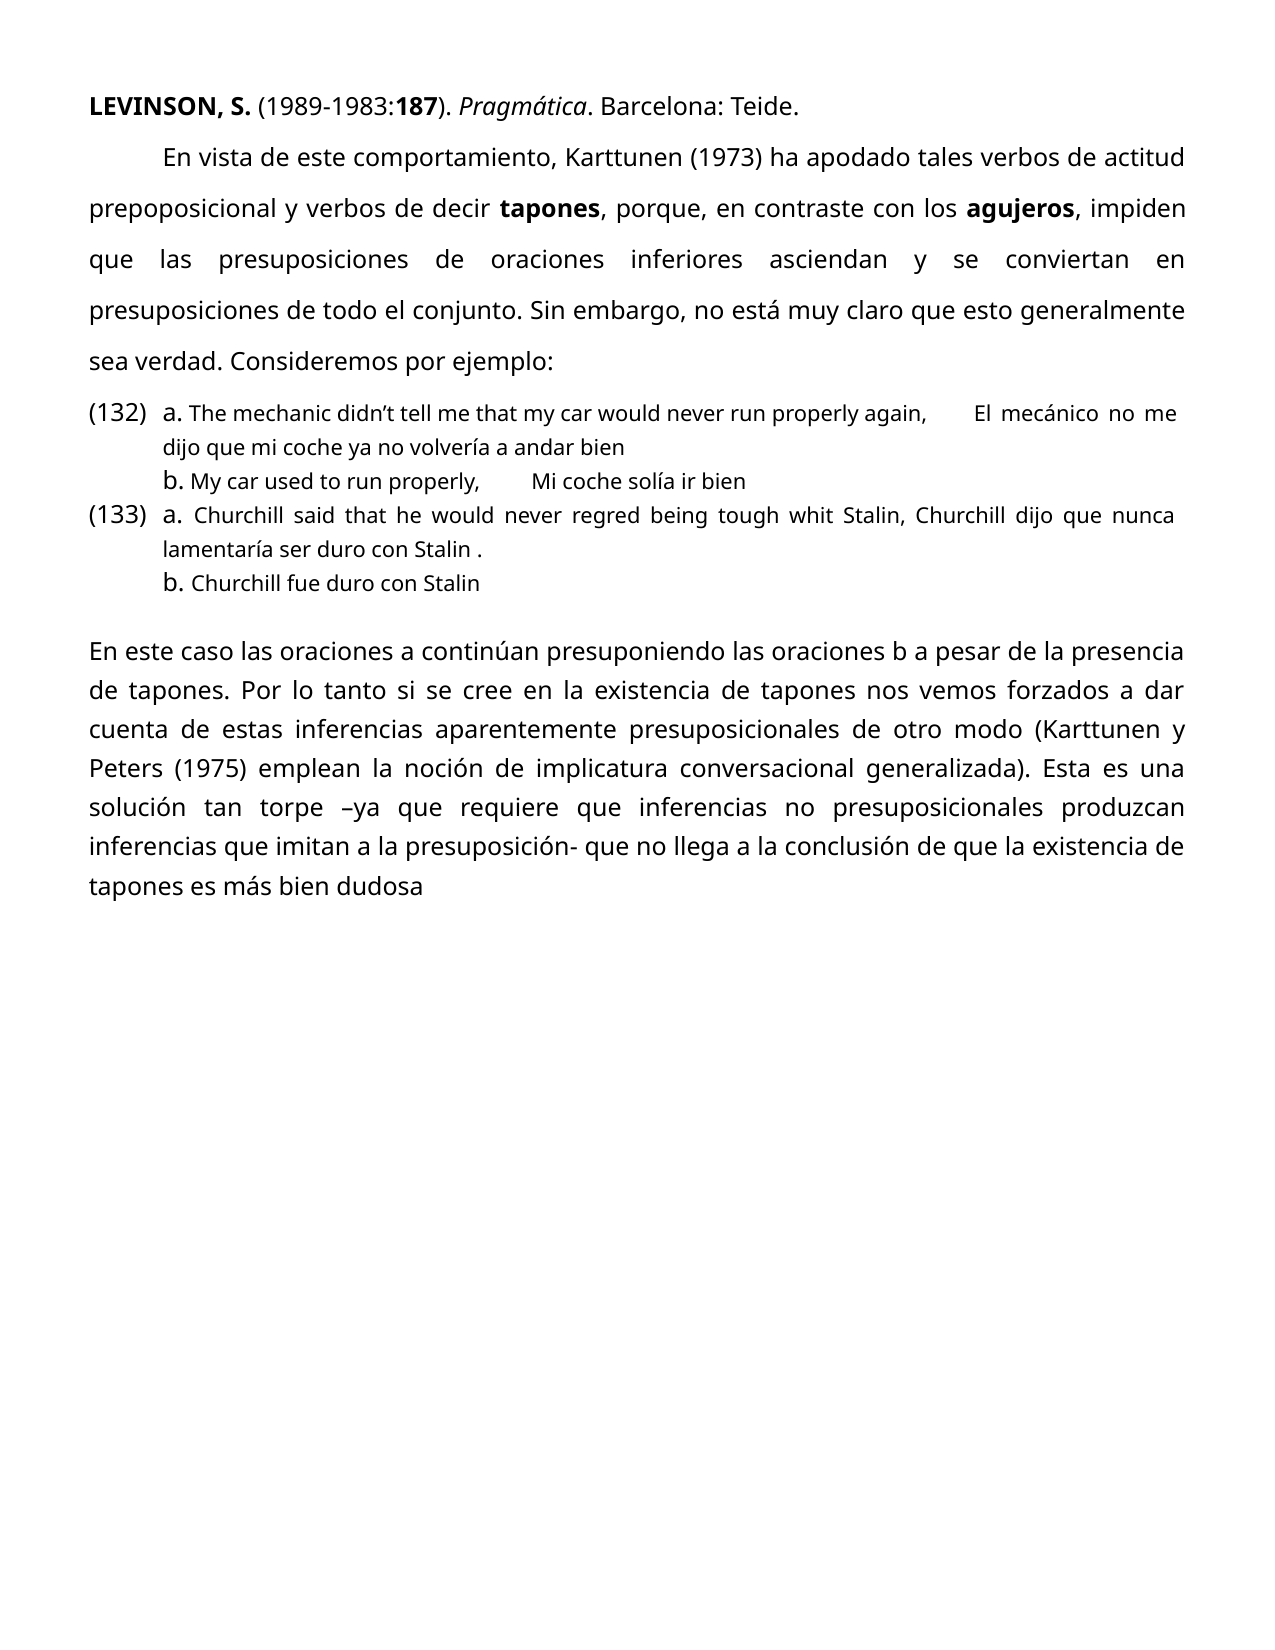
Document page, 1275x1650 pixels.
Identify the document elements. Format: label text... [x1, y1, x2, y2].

text b. My car used to run properly, Mi coche solía ir bien [88, 463, 1186, 497]
text (133) a. Churchill said that he would never regred being tough whit Stalin, Churchill dijo que nunca lamentaría ser duro con Stalin . [88, 497, 1186, 565]
text En vista de este comportamiento, Karttunen (1973) ha apodado tales verbos de actitud prepoposicional y verbos de decir tapones, porque, en contraste con los agujeros, impiden que las presuposiciones de oraciones inferiores asciendan y se conviertan en presuposiciones de todo el conjunto. Sin embargo, no está muy claro que esto generalmente sea verdad. Consideremos por ejemplo: [88, 139, 1186, 378]
text En este caso las oraciones a continúan presuponiendo las oraciones b a pesar de la presencia de tapones. Por lo tanto si se cree en la existencia de tapones nos vemos forzados a dar cuenta de estas inferencias aparentemente presuposicionales de otro modo (Karttunen y Peters (1975) emplean la noción de implicatura conversacional generalizada). Esta es una solución tan torpe –ya que requiere que inferencias no presuposicionales produzcan inferencias que imitan a la presuposición- que no llega a la conclusión de que la existencia de tapones es más bien dudosa [88, 633, 1186, 902]
text LEVINSON, S. (1989-1983:187). Pragmática. Barcelona: Teide. [88, 88, 1186, 123]
text b. Churchill fue duro con Stalin [88, 565, 1186, 599]
text (132) a. The mechanic didn’t tell me that my car would never run properly again, El mecánico no me dijo que mi coche ya no volvería a andar bien [88, 395, 1186, 463]
